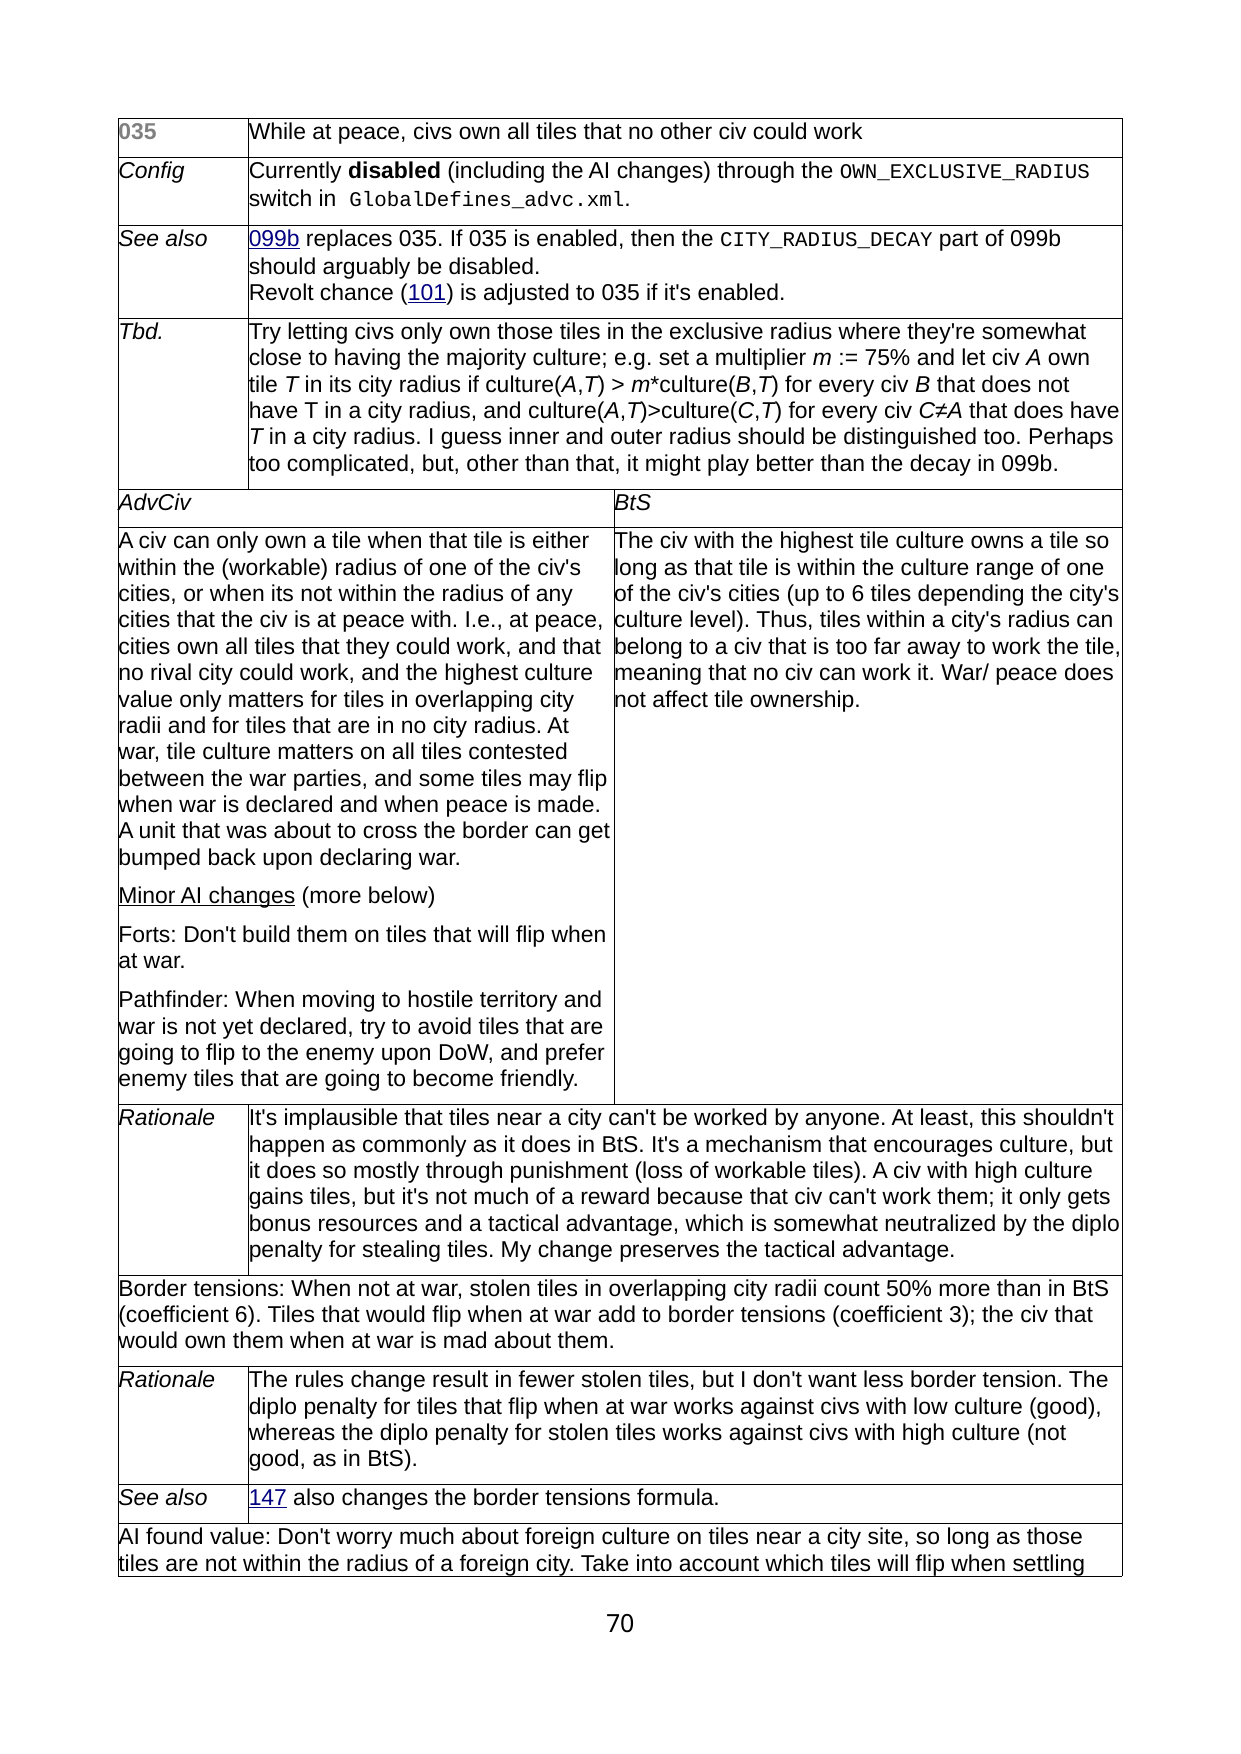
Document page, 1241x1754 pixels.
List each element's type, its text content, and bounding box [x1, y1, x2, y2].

table_cell Border tensions: When not at war, stolen tiles in overlapping city radii count 50% more than in BtS (coefficient 6). Tiles that would flip when at war add to border tensions (coefficient 3); the civ that would own them when at war is mad about them. [119, 1276, 1122, 1366]
table_header While at peace, civs own all tiles that no other civ could work [249, 119, 1122, 157]
table_cell It's implausible that tiles near a city can't be worked by anyone. At least, this shouldn't happen as commonly as it does in BtS. It's a mechanism that encourages culture, but it does so mostly through punishment (loss of workable tiles). A civ with high culture gains tiles, but it's not much of a reward because that civ can't work them; it only gets bonus resources and a tactical advantage, which is somewhat neutralized by the diplo penalty for stealing tiles. My change preserves the tactical advantage. [249, 1105, 1122, 1275]
table_cell The civ with the highest tile culture owns a tile so long as that tile is within the culture range of one of the civ's cities (up to 6 tiles depending the city's culture level). Thus, tiles within a city's radius can belong to a civ that is too far away to work the tile, meaning that no civ can work it. War/ peace does not affect tile ownership. [615, 528, 1122, 1104]
table_cell Tbd. [119, 319, 248, 488]
table_cell AdvCiv [119, 490, 614, 527]
table_cell 099b replaces 035. If 035 is enabled, then the CITY_RADIUS_DECAY part of 099b should arguably be disabled. Revolt chance (101) is adjusted to 035 if it's enabled. [249, 226, 1122, 318]
table_cell See also [119, 226, 248, 318]
table_cell Config [119, 158, 248, 225]
table_cell Try letting civs only own those tiles in the exclusive radius where they're somewhat close to having the majority culture; e.g. set a multiplier m := 75% and let civ A own tile T in its city radius if culture(A,T) > m*culture(B,T) for every civ B that does not have T in a city radius, and culture(A,T)>culture(C,T) for every civ C≠A that does have T in a city radius. I guess inner and outer radius should be distinguished too. Perhaps too complicated, but, other than that, it might play better than the decay in 099b. [249, 319, 1122, 488]
table_cell Rationale [119, 1367, 248, 1484]
table_cell BtS [615, 490, 1122, 527]
table_cell A civ can only own a tile when that tile is either within the (workable) radius of one of the civ's cities, or when its not within the radius of any cities that the civ is at peace with. I.e., at peace, cities own all tiles that they could work, and that no rival city could work, and the highest culture value only matters for tiles in overlapping city radii and for tiles that are in no city radius. At war, tile culture matters on all tiles contested between the war parties, and some tiles may flip when war is declared and when peace is made. A unit that was about to cross the border can get bumped back upon declaring war. Minor AI changes (more below) Forts: Don't build them on tiles that will flip when at war. Pathfinder: When moving to hostile territory and war is not yet declared, try to avoid tiles that are going to flip to the enemy upon DoW, and prefer enemy tiles that are going to become friendly. [119, 528, 614, 1104]
table_cell The rules change result in fewer stolen tiles, but I don't want less border tension. The diplo penalty for tiles that flip when at war works against civs with low culture (good), whereas the diplo penalty for stolen tiles works against civs with high culture (not good, as in BtS). [249, 1367, 1122, 1484]
table_cell Rationale [119, 1105, 248, 1275]
table_header 035 [119, 119, 248, 157]
table_cell 147 also changes the border tensions formula. [249, 1485, 1122, 1523]
table_cell Currently disabled (including the AI changes) through the OWN_EXCLUSIVE_RADIUS switch in GlobalDefines_advc.xml. [249, 158, 1122, 225]
table_cell See also [119, 1485, 248, 1523]
table_cell AI found value: Don't worry much about foreign culture on tiles near a city site, so long as those tiles are not within the radius of a foreign city. Take into account which tiles will flip when settling [119, 1524, 1122, 1576]
